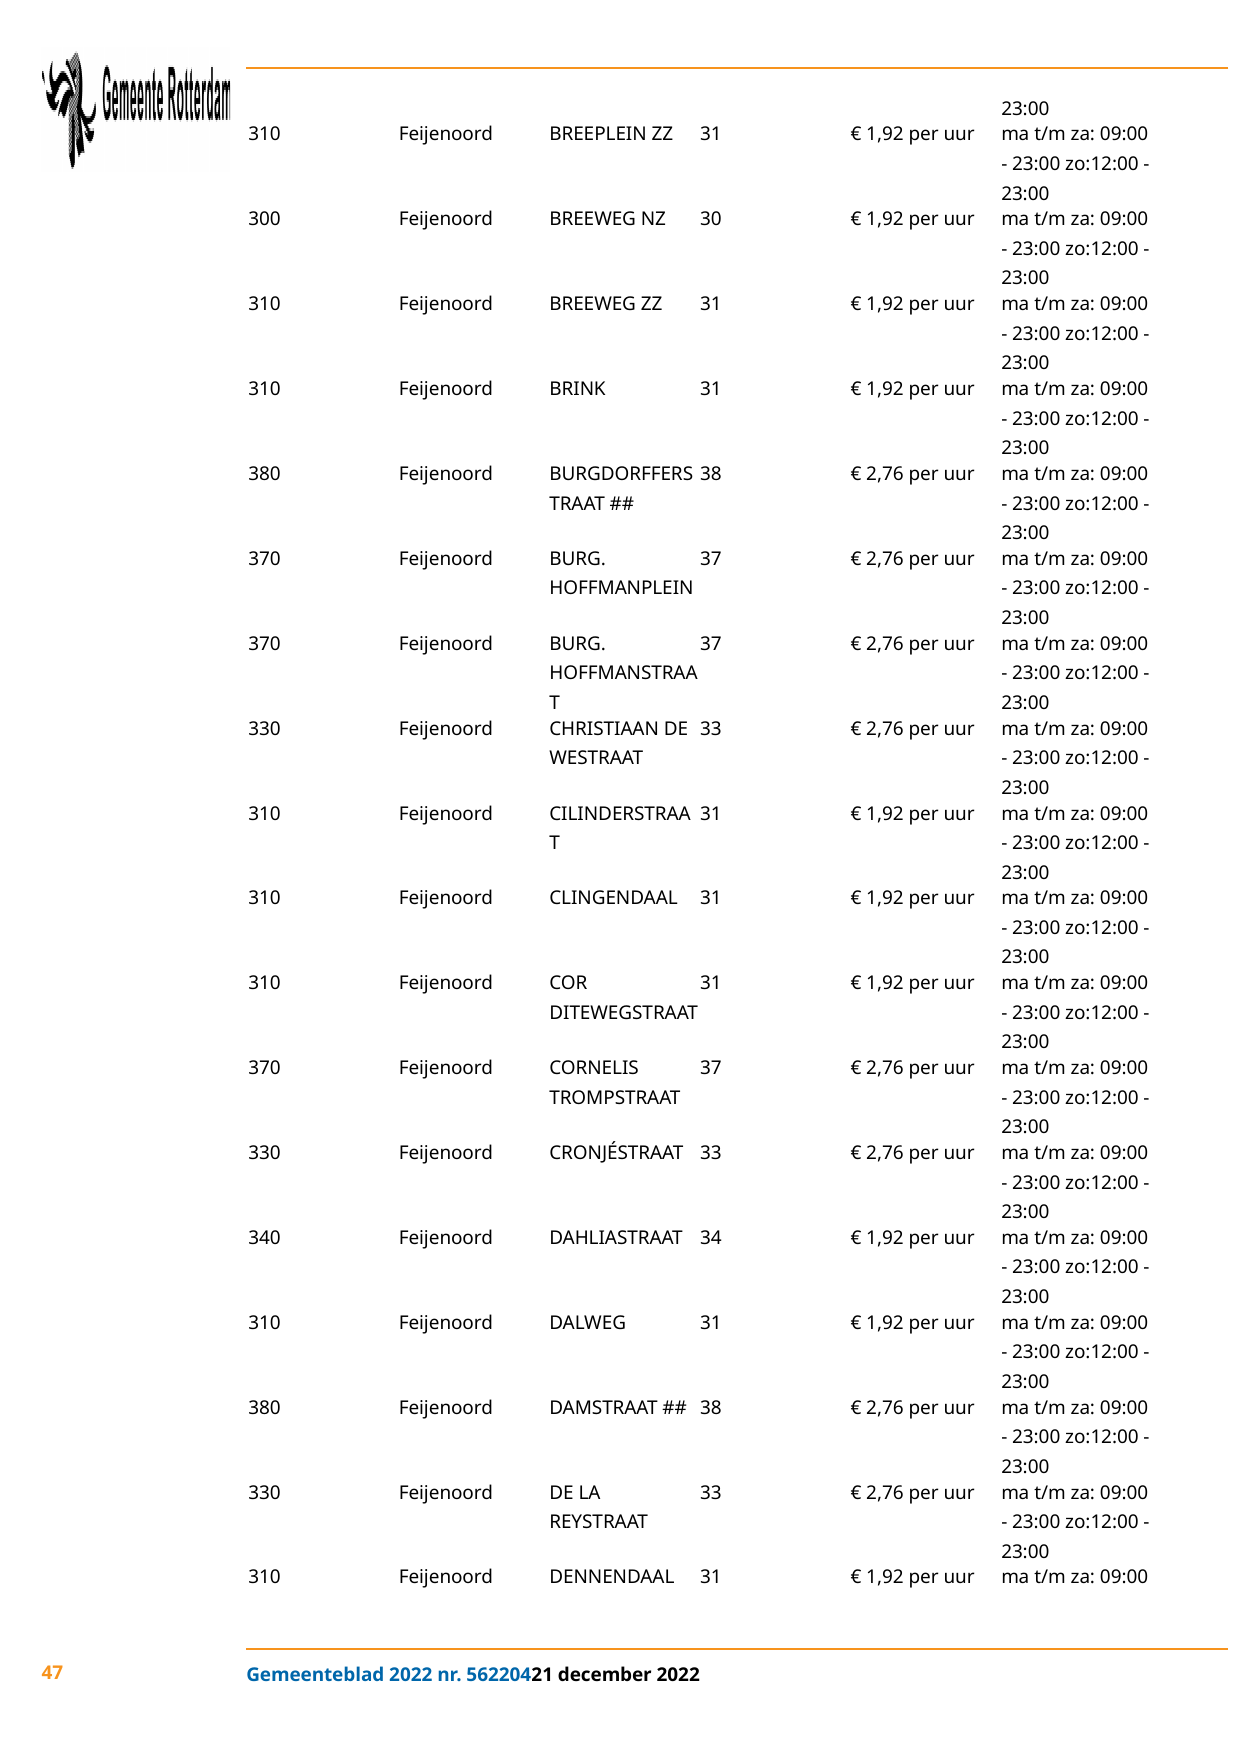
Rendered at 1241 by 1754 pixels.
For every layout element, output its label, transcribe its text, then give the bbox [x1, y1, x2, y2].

table_cell ma t/m za: 09:00 - 23:00 zo:12:00 - 23:00 [1001, 1139, 1152, 1224]
table_cell CLINGENDAAL [549, 885, 700, 969]
table_cell BURG. HOFFMANSTRAAT [549, 630, 700, 715]
table_cell ma t/m za: 09:00 - 23:00 zo:12:00 - 23:00 [1001, 1479, 1152, 1564]
table_cell 330 [248, 1479, 398, 1564]
table_cell Feijenoord [399, 885, 549, 969]
table_cell ma t/m za: 09:00 - 23:00 zo:12:00 - 23:00 [1001, 121, 1152, 205]
table_cell Feijenoord [399, 460, 549, 545]
table_cell 310 [248, 1309, 398, 1394]
table_cell BURG. HOFFMANPLEIN [549, 545, 700, 630]
table_cell € 2,76 per uur [850, 1054, 1001, 1139]
table_cell Feijenoord [399, 121, 549, 205]
table_cell BREEWEG NZ [549, 205, 700, 290]
table_cell CORNELIS TROMPSTRAAT [549, 1054, 700, 1139]
table_cell Feijenoord [399, 630, 549, 715]
table_cell € 2,76 per uur [850, 460, 1001, 545]
table_cell Feijenoord [399, 290, 549, 375]
table_cell BRINK [549, 375, 700, 460]
table_cell CILINDERSTRAAT [549, 800, 700, 884]
table_cell 330 [248, 715, 398, 800]
table_cell ma t/m za: 09:00 - 23:00 zo:12:00 - 23:00 [1001, 715, 1152, 800]
table_cell ma t/m za: 09:00 [1001, 1564, 1152, 1589]
table_cell 31 [700, 800, 850, 884]
table_cell 30 [700, 205, 850, 290]
table_cell 310 [248, 375, 398, 460]
table_cell ma t/m za: 09:00 - 23:00 zo:12:00 - 23:00 [1001, 1309, 1152, 1394]
table_cell Feijenoord [399, 1224, 549, 1309]
table_cell DENNENDAAL [549, 1564, 700, 1589]
table_cell € 1,92 per uur [850, 290, 1001, 375]
table_cell CRONJÉSTRAAT [549, 1139, 700, 1224]
table_cell € 2,76 per uur [850, 1139, 1001, 1224]
table_cell CHRISTIAAN DE WESTRAAT [549, 715, 700, 800]
table_cell ma t/m za: 09:00 - 23:00 zo:12:00 - 23:00 [1001, 800, 1152, 884]
table_cell ma t/m za: 09:00 - 23:00 zo:12:00 - 23:00 [1001, 205, 1152, 290]
table_cell 310 [248, 800, 398, 884]
table_cell € 1,92 per uur [850, 205, 1001, 290]
table_cell 37 [700, 545, 850, 630]
table_cell DALWEG [549, 1309, 700, 1394]
table_cell 340 [248, 1224, 398, 1309]
table_cell [549, 95, 700, 121]
table_cell € 1,92 per uur [850, 885, 1001, 969]
table_cell ma t/m za: 09:00 - 23:00 zo:12:00 - 23:00 [1001, 630, 1152, 715]
table_cell 38 [700, 460, 850, 545]
table_cell 31 [700, 970, 850, 1054]
table_cell Feijenoord [399, 1394, 549, 1479]
table_cell € 2,76 per uur [850, 1479, 1001, 1564]
table_cell Feijenoord [399, 970, 549, 1054]
table_cell € 1,92 per uur [850, 800, 1001, 884]
table_cell 31 [700, 375, 850, 460]
table_cell 310 [248, 1564, 398, 1589]
table_cell [399, 95, 549, 121]
table_cell 330 [248, 1139, 398, 1224]
table_cell 370 [248, 1054, 398, 1139]
table_cell € 1,92 per uur [850, 1564, 1001, 1589]
table_cell [248, 95, 398, 121]
table_cell COR DITEWEGSTRAAT [549, 970, 700, 1054]
table_cell 370 [248, 630, 398, 715]
table_cell ma t/m za: 09:00 - 23:00 zo:12:00 - 23:00 [1001, 545, 1152, 630]
table_cell € 2,76 per uur [850, 1394, 1001, 1479]
table_cell 31 [700, 1564, 850, 1589]
table_cell 31 [700, 885, 850, 969]
table_cell Feijenoord [399, 800, 549, 884]
table_cell 370 [248, 545, 398, 630]
table_cell 37 [700, 630, 850, 715]
picture [41, 47, 231, 172]
table_cell Feijenoord [399, 1479, 549, 1564]
table_cell € 1,92 per uur [850, 1224, 1001, 1309]
table_cell BREEWEG ZZ [549, 290, 700, 375]
table_cell Feijenoord [399, 1139, 549, 1224]
table_cell 31 [700, 290, 850, 375]
table_cell ma t/m za: 09:00 - 23:00 zo:12:00 - 23:00 [1001, 1394, 1152, 1479]
table_cell Feijenoord [399, 205, 549, 290]
table_cell [850, 95, 1001, 121]
table_cell ma t/m za: 09:00 - 23:00 zo:12:00 - 23:00 [1001, 885, 1152, 969]
table_cell ma t/m za: 09:00 - 23:00 zo:12:00 - 23:00 [1001, 1054, 1152, 1139]
table_cell 380 [248, 1394, 398, 1479]
table_cell 310 [248, 885, 398, 969]
table_cell 33 [700, 1139, 850, 1224]
table_cell DAMSTRAAT ## [549, 1394, 700, 1479]
table_cell Feijenoord [399, 1309, 549, 1394]
table_cell DE LA REYSTRAAT [549, 1479, 700, 1564]
table_cell 37 [700, 1054, 850, 1139]
table_cell ma t/m za: 09:00 - 23:00 zo:12:00 - 23:00 [1001, 375, 1152, 460]
table_cell 33 [700, 1479, 850, 1564]
table_cell 300 [248, 205, 398, 290]
table_cell € 2,76 per uur [850, 715, 1001, 800]
table_cell 31 [700, 121, 850, 205]
table_cell 310 [248, 290, 398, 375]
table_cell € 1,92 per uur [850, 375, 1001, 460]
table_cell 34 [700, 1224, 850, 1309]
table_cell Feijenoord [399, 545, 549, 630]
table_cell [700, 95, 850, 121]
table_cell BREEPLEIN ZZ [549, 121, 700, 205]
table_cell € 2,76 per uur [850, 545, 1001, 630]
table_cell Feijenoord [399, 375, 549, 460]
table_cell ma t/m za: 09:00 - 23:00 zo:12:00 - 23:00 [1001, 1224, 1152, 1309]
table_cell Feijenoord [399, 1564, 549, 1589]
table_cell 310 [248, 970, 398, 1054]
table_cell 33 [700, 715, 850, 800]
table_cell ma t/m za: 09:00 - 23:00 zo:12:00 - 23:00 [1001, 290, 1152, 375]
table_cell 310 [248, 121, 398, 205]
table_cell 31 [700, 1309, 850, 1394]
table_cell € 1,92 per uur [850, 121, 1001, 205]
table_cell ma t/m za: 09:00 - 23:00 zo:12:00 - 23:00 [1001, 460, 1152, 545]
table_cell ma t/m za: 09:00 - 23:00 zo:12:00 - 23:00 [1001, 970, 1152, 1054]
table_cell DAHLIASTRAAT [549, 1224, 700, 1309]
table_cell Feijenoord [399, 1054, 549, 1139]
table_cell 38 [700, 1394, 850, 1479]
table_cell - 23:00 [1001, 95, 1152, 121]
table_cell BURGDORFFERSTRAAT ## [549, 460, 700, 545]
table_cell € 2,76 per uur [850, 630, 1001, 715]
table_cell 380 [248, 460, 398, 545]
table_cell € 1,92 per uur [850, 970, 1001, 1054]
table_cell Feijenoord [399, 715, 549, 800]
table_cell € 1,92 per uur [850, 1309, 1001, 1394]
